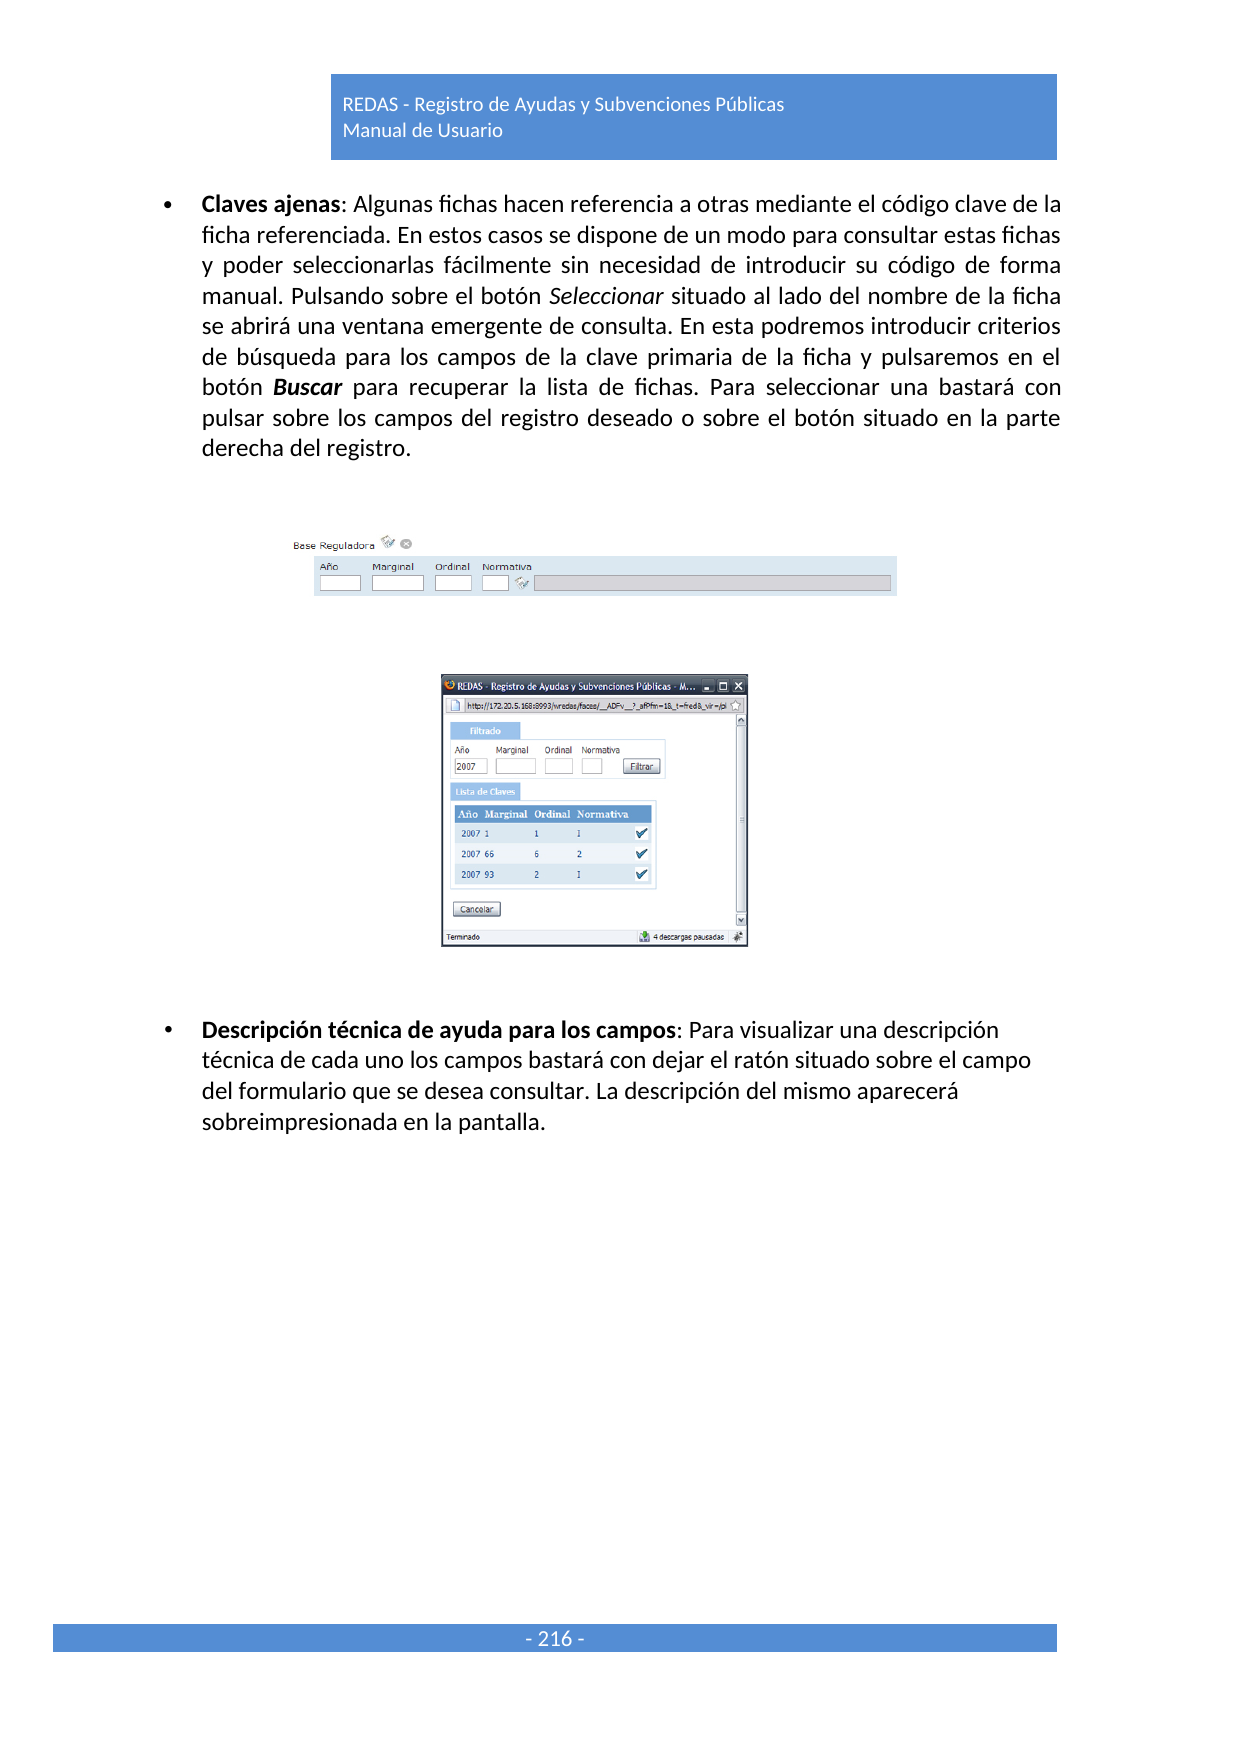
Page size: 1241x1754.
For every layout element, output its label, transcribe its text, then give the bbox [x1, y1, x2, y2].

picture [287, 530, 902, 599]
picture [441, 674, 749, 947]
list Descripción técnica de ayuda para los campos: Para visualizar una descripción técnica de cada uno los campos bastará con dejar el ratón situado sobre el campo del formulario que se desea consultar. La descripción del mismo aparecerá sobreimpresionada en la pantalla. [164, 1014, 1062, 1136]
list Claves ajenas: Algunas fichas hacen referencia a otras mediante el código clave de la ficha referenciada. En estos casos se dispone de un modo para consultar estas fichas y poder seleccionarlas fácilmente sin necesidad de introducir su código de forma manual. Pulsando sobre el botón Seleccionar situado al lado del nombre de la ficha se abrirá una ventana emergente de consulta. En esta podremos introducir criterios de búsqueda para los campos de la clave primaria de la ficha y pulsaremos en el botón Buscar para recuperar la lista de fichas. Para seleccionar una bastará con pulsar sobre los campos del registro deseado o sobre el botón situado en la parte derecha del registro. [164, 188, 1062, 463]
